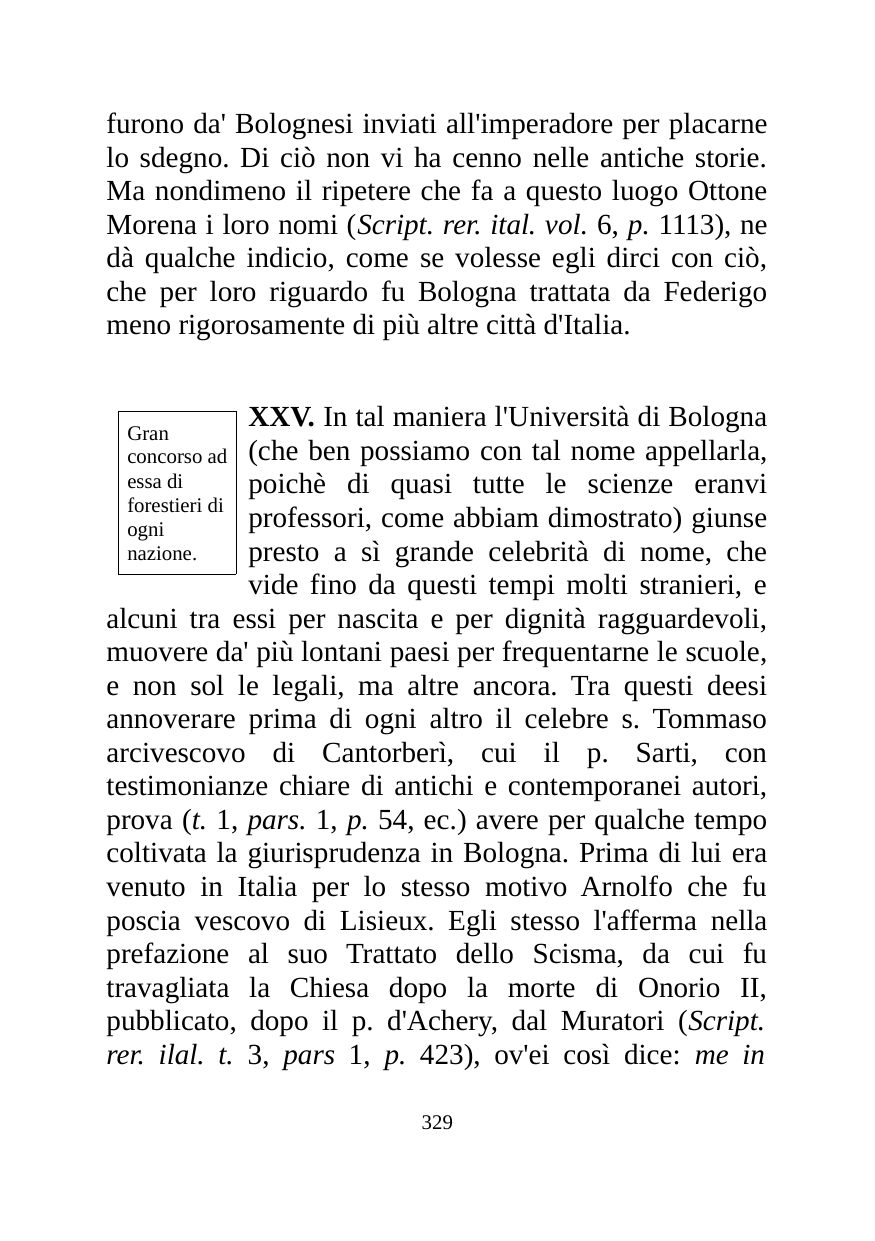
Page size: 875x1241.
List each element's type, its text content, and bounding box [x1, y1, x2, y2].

text furono da' Bolognesi inviati all'imperadore per placarne lo sdegno. Di ciò non vi ha cenno nelle antiche storie. Ma nondimeno il ripetere che fa a questo luogo Ottone Morena i loro nomi (Script. rer. ital. vol. 6, p. 1113), ne dà qualche indicio, come se volesse egli dirci con ciò, che per loro riguardo fu Bologna trattata da Federigo meno rigorosamente di più altre città d'Italia. [106, 106, 768, 341]
text XXV. In tal maniera l'Università di Bologna (che ben possiamo con tal nome appellarla, poichè di quasi tutte le scienze eranvi professori, come abbiam dimostrato) giunse presto a sì grande celebrità di nome, che vide fino da questi tempi molti stranieri, e alcuni tra essi per nascita e per dignità ragguardevoli, muovere da' più lontani paesi per frequentarne le scuole, e non sol le legali, ma altre ancora. Tra questi deesi annoverare prima di ogni altro il celebre s. Tommaso arcivescovo di Cantorberì, cui il p. Sarti, con testimonianze chiare di antichi e contemporanei autori, prova (t. 1, pars. 1, p. 54, ec.) avere per qualche tempo coltivata la giurisprudenza in Bologna. Prima di lui era venuto in Italia per lo stesso motivo Arnolfo che fu poscia vescovo di Lisieux. Egli stesso l'afferma nella prefazione al suo Trattato dello Scisma, da cui fu travagliata la Chiesa dopo la morte di Onorio II, pubblicato, dopo il p. d'Achery, dal Muratori (Script. rer. ilal. t. 3, pars 1, p. 423), ov'ei così dice: me in [106, 399, 768, 1070]
text Gran concorso ad essa di forestieri di ogni nazione. [127, 420, 227, 565]
